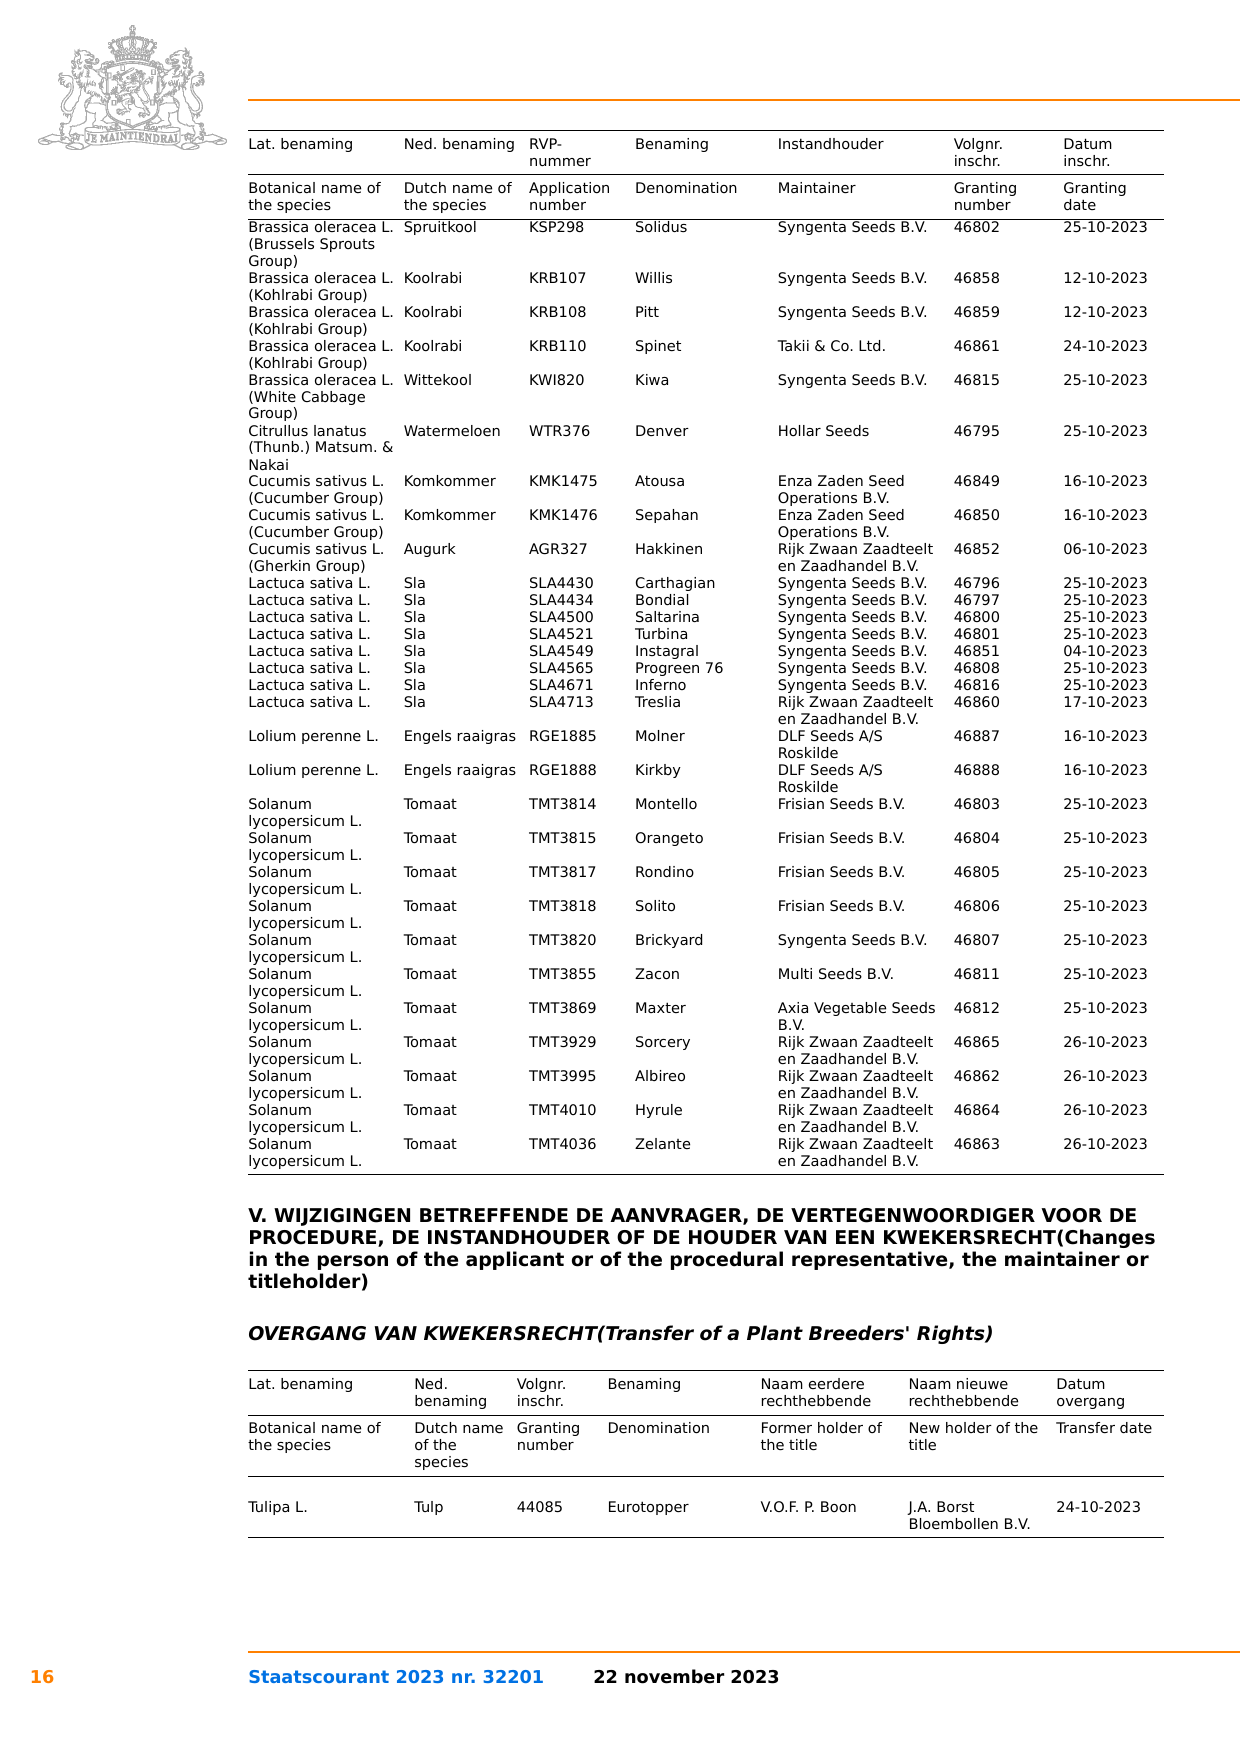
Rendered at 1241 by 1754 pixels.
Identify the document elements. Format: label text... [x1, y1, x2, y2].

table_cell Koolrabi [398, 270, 523, 303]
table_cell Frisian Seeds B.V. [772, 898, 947, 932]
table_cell Sla [398, 660, 523, 677]
table_cell [408, 1477, 511, 1498]
table_cell Solanum lycopersicum L. [248, 796, 398, 830]
table_cell TMT3815 [523, 830, 629, 864]
table_cell KWI820 [523, 371, 629, 422]
table_header RVP-nummer [523, 131, 629, 174]
table_cell Lolium perenne L. [248, 762, 398, 796]
table_cell 46803 [948, 796, 1057, 830]
table_cell 46805 [948, 864, 1057, 898]
table_cell Instagral [629, 643, 772, 660]
table_cell Syngenta Seeds B.V. [772, 304, 947, 337]
table_cell DLF Seeds A/S Roskilde [772, 728, 947, 762]
table_cell TMT3869 [523, 1000, 629, 1034]
table_cell 25-10-2023 [1057, 609, 1163, 626]
table_cell Solanum lycopersicum L. [248, 1034, 398, 1068]
table_cell Enza Zaden Seed Operations B.V. [772, 473, 947, 507]
table_cell Multi Seeds B.V. [772, 966, 947, 1000]
table_cell SLA4521 [523, 626, 629, 643]
table_cell Syngenta Seeds B.V. [772, 677, 947, 694]
table_cell TMT3817 [523, 864, 629, 898]
table_cell Syngenta Seeds B.V. [772, 643, 947, 660]
table_cell Albireo [629, 1068, 772, 1102]
table_cell New holder of the title [902, 1416, 1050, 1476]
table_header Benaming [629, 131, 772, 174]
table_cell Denomination [629, 175, 772, 219]
table_header Lat. benaming [248, 131, 398, 174]
table_cell SLA4434 [523, 592, 629, 609]
table_cell Syngenta Seeds B.V. [772, 660, 947, 677]
table_cell Tomaat [398, 966, 523, 1000]
table_cell Lactuca sativa L. [248, 592, 398, 609]
table_cell 46801 [948, 626, 1057, 643]
table_cell [601, 1477, 754, 1498]
table_cell Syngenta Seeds B.V. [772, 932, 947, 966]
table_cell TMT3818 [523, 898, 629, 932]
table_cell RGE1888 [523, 762, 629, 796]
table_header Naam nieuwe rechthebbende [902, 1371, 1050, 1414]
table_cell Kiwa [629, 371, 772, 422]
table_cell 46850 [948, 507, 1057, 541]
table_cell 26-10-2023 [1057, 1136, 1163, 1174]
table_cell [511, 1477, 601, 1498]
table_cell Komkommer [398, 473, 523, 507]
table_cell Sla [398, 626, 523, 643]
table_cell 16-10-2023 [1057, 507, 1163, 541]
table_cell Progreen 76 [629, 660, 772, 677]
table_cell 44085 [511, 1499, 601, 1537]
table_cell Sla [398, 609, 523, 626]
table_cell 46807 [948, 932, 1057, 966]
table_cell Lactuca sativa L. [248, 609, 398, 626]
table_cell TMT4010 [523, 1102, 629, 1136]
table_cell SLA4671 [523, 677, 629, 694]
table_cell 46862 [948, 1068, 1057, 1102]
table_cell Hyrule [629, 1102, 772, 1136]
table_cell 46802 [948, 220, 1057, 269]
table_cell Brassica oleracea L. (White Cabbage Group) [248, 371, 398, 422]
table_cell Koolrabi [398, 304, 523, 337]
table_cell Frisian Seeds B.V. [772, 796, 947, 830]
table_cell 25-10-2023 [1057, 898, 1163, 932]
table_cell 25-10-2023 [1057, 592, 1163, 609]
table_cell Sepahan [629, 507, 772, 541]
table_header Instandhouder [772, 131, 947, 174]
table_cell 46800 [948, 609, 1057, 626]
table_cell SLA4549 [523, 643, 629, 660]
table_cell 16-10-2023 [1057, 728, 1163, 762]
table_cell Cucumis sativus L. (Cucumber Group) [248, 507, 398, 541]
table_cell Solanum lycopersicum L. [248, 966, 398, 1000]
table_cell 46887 [948, 728, 1057, 762]
table_cell Solanum lycopersicum L. [248, 830, 398, 864]
table_cell Rijk Zwaan Zaadteelt en Zaadhandel B.V. [772, 1068, 947, 1102]
table_cell Tomaat [398, 1102, 523, 1136]
table_header Ned. benaming [398, 131, 523, 174]
table_cell 46858 [948, 270, 1057, 303]
table_cell Granting number [511, 1416, 601, 1476]
table_cell 46804 [948, 830, 1057, 864]
table_cell 46859 [948, 304, 1057, 337]
table_cell 46849 [948, 473, 1057, 507]
table_cell 25-10-2023 [1057, 1000, 1163, 1034]
table_cell 25-10-2023 [1057, 660, 1163, 677]
table_cell Dutch name of the species [408, 1416, 511, 1476]
table_cell Solanum lycopersicum L. [248, 1068, 398, 1102]
table_cell Sla [398, 694, 523, 728]
table_cell Tomaat [398, 796, 523, 830]
table_cell RGE1885 [523, 728, 629, 762]
table_cell 24-10-2023 [1050, 1499, 1163, 1537]
table_cell TMT3820 [523, 932, 629, 966]
table_cell Solidus [629, 220, 772, 269]
table_cell Eurotopper [601, 1499, 754, 1537]
table_cell Takii & Co. Ltd. [772, 338, 947, 371]
table_cell 46815 [948, 371, 1057, 422]
table_cell 04-10-2023 [1057, 643, 1163, 660]
table_cell Rijk Zwaan Zaadteelt en Zaadhandel B.V. [772, 1102, 947, 1136]
table_cell Solanum lycopersicum L. [248, 1102, 398, 1136]
table_cell Koolrabi [398, 338, 523, 371]
table_cell KRB107 [523, 270, 629, 303]
table_cell Wittekool [398, 371, 523, 422]
table_cell Montello [629, 796, 772, 830]
table_cell Pitt [629, 304, 772, 337]
table_cell Zelante [629, 1136, 772, 1174]
table_cell Augurk [398, 541, 523, 575]
table_cell 16-10-2023 [1057, 762, 1163, 796]
table_cell Sla [398, 592, 523, 609]
table_cell Maxter [629, 1000, 772, 1034]
table_cell 46863 [948, 1136, 1057, 1174]
table_header Naam eerdere rechthebbende [754, 1371, 902, 1414]
table_cell Brassica oleracea L. (Kohlrabi Group) [248, 270, 398, 303]
table_cell Tomaat [398, 898, 523, 932]
table_header Lat. benaming [248, 1371, 408, 1414]
table_cell Watermeloen [398, 423, 523, 473]
table_cell 46816 [948, 677, 1057, 694]
table_cell 46797 [948, 592, 1057, 609]
table_cell 17-10-2023 [1057, 694, 1163, 728]
table_cell [1050, 1477, 1163, 1498]
table_cell Lolium perenne L. [248, 728, 398, 762]
table_cell SLA4430 [523, 575, 629, 592]
table_cell Maintainer [772, 175, 947, 219]
table_cell Willis [629, 270, 772, 303]
table_cell Engels raaigras [398, 762, 523, 796]
table_cell Brassica oleracea L. (Kohlrabi Group) [248, 338, 398, 371]
table_cell KSP298 [523, 220, 629, 269]
table_cell J.A. Borst Bloembollen B.V. [902, 1499, 1050, 1537]
table_cell Botanical name of the species [248, 175, 398, 219]
table_cell Syngenta Seeds B.V. [772, 270, 947, 303]
table_cell [754, 1477, 902, 1498]
table_cell 46806 [948, 898, 1057, 932]
subtitle V. WIJZIGINGEN BETREFFENDE DE AANVRAGER, DE VERTEGENWOORDIGER VOOR DE PROCEDURE, DE INSTANDHOUDER OF DE HOUDER VAN EEN KWEKERSRECHT(Changes in the person of the applicant or of the procedural representative, the maintainer or titleholder) [248, 1205, 1163, 1293]
table_cell Orangeto [629, 830, 772, 864]
table_cell KMK1475 [523, 473, 629, 507]
table_cell DLF Seeds A/S Roskilde [772, 762, 947, 796]
table_cell 46861 [948, 338, 1057, 371]
table_cell 06-10-2023 [1057, 541, 1163, 575]
table_cell Lactuca sativa L. [248, 677, 398, 694]
table_cell 46865 [948, 1034, 1057, 1068]
table_cell Granting date [1057, 175, 1163, 219]
table_cell V.O.F. P. Boon [754, 1499, 902, 1537]
table_cell Hakkinen [629, 541, 772, 575]
table_cell SLA4713 [523, 694, 629, 728]
table_cell Solanum lycopersicum L. [248, 1000, 398, 1034]
table_cell Transfer date [1050, 1416, 1163, 1476]
table_cell Engels raaigras [398, 728, 523, 762]
table_cell Spinet [629, 338, 772, 371]
table_cell Sorcery [629, 1034, 772, 1068]
table_cell 25-10-2023 [1057, 864, 1163, 898]
table_cell Botanical name of the species [248, 1416, 408, 1476]
table_cell Tomaat [398, 932, 523, 966]
table_cell Komkommer [398, 507, 523, 541]
table_cell Enza Zaden Seed Operations B.V. [772, 507, 947, 541]
table_cell Lactuca sativa L. [248, 660, 398, 677]
table_cell 25-10-2023 [1057, 796, 1163, 830]
table_cell KRB110 [523, 338, 629, 371]
table_header Ned. benaming [408, 1371, 511, 1414]
table_cell 46796 [948, 575, 1057, 592]
table_cell 46795 [948, 423, 1057, 473]
table_cell Tomaat [398, 1034, 523, 1068]
table_cell 25-10-2023 [1057, 220, 1163, 269]
table_cell Solito [629, 898, 772, 932]
table_cell Cucumis sativus L. (Gherkin Group) [248, 541, 398, 575]
table_cell Sla [398, 677, 523, 694]
table_cell Carthagian [629, 575, 772, 592]
table_cell Rijk Zwaan Zaadteelt en Zaadhandel B.V. [772, 1034, 947, 1068]
table_cell Zacon [629, 966, 772, 1000]
table_cell Tomaat [398, 1000, 523, 1034]
table_cell Bondial [629, 592, 772, 609]
table_cell Sla [398, 575, 523, 592]
table_cell WTR376 [523, 423, 629, 473]
table_cell Rondino [629, 864, 772, 898]
table_cell Rijk Zwaan Zaadteelt en Zaadhandel B.V. [772, 541, 947, 575]
table_cell [902, 1477, 1050, 1498]
table_cell Treslia [629, 694, 772, 728]
table_cell Inferno [629, 677, 772, 694]
table_cell Lactuca sativa L. [248, 643, 398, 660]
table_cell 46811 [948, 966, 1057, 1000]
table_cell Cucumis sativus L. (Cucumber Group) [248, 473, 398, 507]
table_cell 25-10-2023 [1057, 677, 1163, 694]
table_cell Syngenta Seeds B.V. [772, 592, 947, 609]
table_cell Lactuca sativa L. [248, 626, 398, 643]
table_cell Rijk Zwaan Zaadteelt en Zaadhandel B.V. [772, 1136, 947, 1174]
table_cell Spruitkool [398, 220, 523, 269]
table_cell Turbina [629, 626, 772, 643]
table_cell 46851 [948, 643, 1057, 660]
table_cell 46808 [948, 660, 1057, 677]
table_cell Solanum lycopersicum L. [248, 932, 398, 966]
table_cell 26-10-2023 [1057, 1034, 1163, 1068]
table_header Volgnr. inschr. [948, 131, 1057, 174]
table_cell 25-10-2023 [1057, 423, 1163, 473]
table_cell TMT3814 [523, 796, 629, 830]
table_cell TMT3855 [523, 966, 629, 1000]
table_cell Former holder of the title [754, 1416, 902, 1476]
table_cell Granting number [948, 175, 1057, 219]
table_cell Syngenta Seeds B.V. [772, 371, 947, 422]
table_cell Tomaat [398, 1136, 523, 1174]
table_cell 25-10-2023 [1057, 932, 1163, 966]
table_cell Axia Vegetable Seeds B.V. [772, 1000, 947, 1034]
table_cell Frisian Seeds B.V. [772, 830, 947, 864]
table_cell Tulipa L. [248, 1499, 408, 1537]
table_cell SLA4500 [523, 609, 629, 626]
table_cell Hollar Seeds [772, 423, 947, 473]
table_cell TMT3995 [523, 1068, 629, 1102]
subtitle OVERGANG VAN KWEKERSRECHT(Transfer of a Plant Breeders' Rights) [248, 1323, 1163, 1345]
table_cell Kirkby [629, 762, 772, 796]
table_cell Brassica oleracea L. (Brussels Sprouts Group) [248, 220, 398, 269]
table_cell Saltarina [629, 609, 772, 626]
table_cell Rijk Zwaan Zaadteelt en Zaadhandel B.V. [772, 694, 947, 728]
table_cell 25-10-2023 [1057, 966, 1163, 1000]
table_cell Syngenta Seeds B.V. [772, 220, 947, 269]
table_header Volgnr. inschr. [511, 1371, 601, 1414]
table_cell Sla [398, 643, 523, 660]
table_cell 25-10-2023 [1057, 626, 1163, 643]
table_cell KRB108 [523, 304, 629, 337]
table_cell Lactuca sativa L. [248, 575, 398, 592]
table_cell TMT4036 [523, 1136, 629, 1174]
table_cell Syngenta Seeds B.V. [772, 626, 947, 643]
table_cell Syngenta Seeds B.V. [772, 575, 947, 592]
table_cell 25-10-2023 [1057, 575, 1163, 592]
table_cell 46888 [948, 762, 1057, 796]
table_cell Brickyard [629, 932, 772, 966]
table_cell Solanum lycopersicum L. [248, 898, 398, 932]
table_cell 12-10-2023 [1057, 304, 1163, 337]
table_cell 26-10-2023 [1057, 1068, 1163, 1102]
table_cell KMK1476 [523, 507, 629, 541]
table_header Datum overgang [1050, 1371, 1163, 1414]
table_cell 16-10-2023 [1057, 473, 1163, 507]
table_cell [248, 1477, 408, 1498]
picture [38, 25, 227, 150]
table_cell Molner [629, 728, 772, 762]
table_cell Syngenta Seeds B.V. [772, 609, 947, 626]
table_cell 26-10-2023 [1057, 1102, 1163, 1136]
table_header Benaming [601, 1371, 754, 1414]
table_cell 24-10-2023 [1057, 338, 1163, 371]
table_cell Denomination [601, 1416, 754, 1476]
table_cell Dutch name of the species [398, 175, 523, 219]
table_cell Atousa [629, 473, 772, 507]
table_cell Tomaat [398, 1068, 523, 1102]
table_cell SLA4565 [523, 660, 629, 677]
table_cell Brassica oleracea L. (Kohlrabi Group) [248, 304, 398, 337]
table_cell Tomaat [398, 864, 523, 898]
table_cell AGR327 [523, 541, 629, 575]
table_cell Citrullus lanatus (Thunb.) Matsum. & Nakai [248, 423, 398, 473]
table_cell Solanum lycopersicum L. [248, 1136, 398, 1174]
table_cell 46860 [948, 694, 1057, 728]
table_cell Lactuca sativa L. [248, 694, 398, 728]
table_cell 25-10-2023 [1057, 371, 1163, 422]
table_cell 25-10-2023 [1057, 830, 1163, 864]
table_cell TMT3929 [523, 1034, 629, 1068]
table_cell Frisian Seeds B.V. [772, 864, 947, 898]
table_cell Tomaat [398, 830, 523, 864]
table_cell Application number [523, 175, 629, 219]
table_cell 46852 [948, 541, 1057, 575]
table_cell Tulp [408, 1499, 511, 1537]
table_header Datum inschr. [1057, 131, 1163, 174]
table_cell 12-10-2023 [1057, 270, 1163, 303]
table_cell Denver [629, 423, 772, 473]
table_cell 46864 [948, 1102, 1057, 1136]
table_cell Solanum lycopersicum L. [248, 864, 398, 898]
table_cell 46812 [948, 1000, 1057, 1034]
